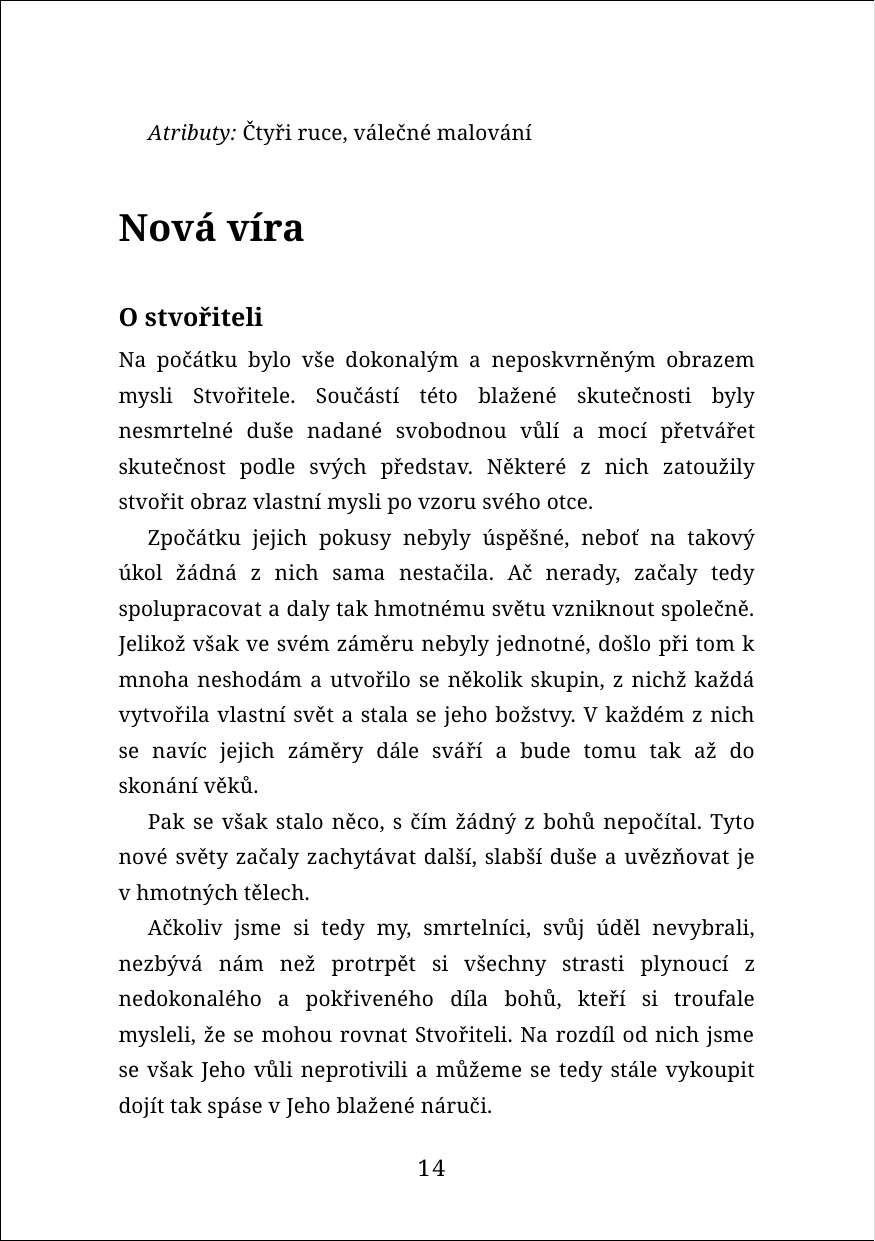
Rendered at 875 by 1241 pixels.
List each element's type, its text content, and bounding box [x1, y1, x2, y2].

subtitle Nová víra [118, 201, 756, 252]
text Na počátku bylo vše dokonalým a neposkvrněným obrazem mysli Stvořitele. Součástí této blažené skutečnosti byly nesmrtelné duše nadané svobodnou vůlí a mocí přetvářet skutečnost podle svých představ. Některé z nich zatoužily stvořit obraz vlastní mysli po vzoru svého otce. Zpočátku jejich pokusy nebyly úspěšné, neboť na takový úkol žádná z nich sama nestačila. Ač nerady, začaly tedy spolupracovat a daly tak hmotnému světu vzniknout společně. Jelikož však ve svém záměru nebyly jednotné, došlo při tom k mnoha neshodám a utvořilo se několik skupin, z nichž každá vytvořila vlastní svět a stala se jeho božstvy. V každém z nich se navíc jejich záměry dále sváří a bude tomu tak až do skonání věků. Pak se však stalo něco, s čím žádný z bohů nepočítal. Tyto nové světy začaly zachytávat další, slabší duše a uvězňovat je v hmotných tělech. Ačkoliv jsme si tedy my, smrtelníci, svůj úděl nevybrali, nezbývá nám než protrpět si všechny strasti plynoucí z nedokonalého a pokřiveného díla bohů, kteří si troufale mysleli, že se mohou rovnat Stvořiteli. Na rozdíl od nich jsme se však Jeho vůli neprotivili a můžeme se tedy stále vykoupit dojít tak spáse v Jeho blažené náruči. [118, 345, 756, 1119]
subtitle O stvořiteli [118, 299, 756, 333]
text Atributy: Čtyři ruce, válečné malování [118, 118, 756, 147]
